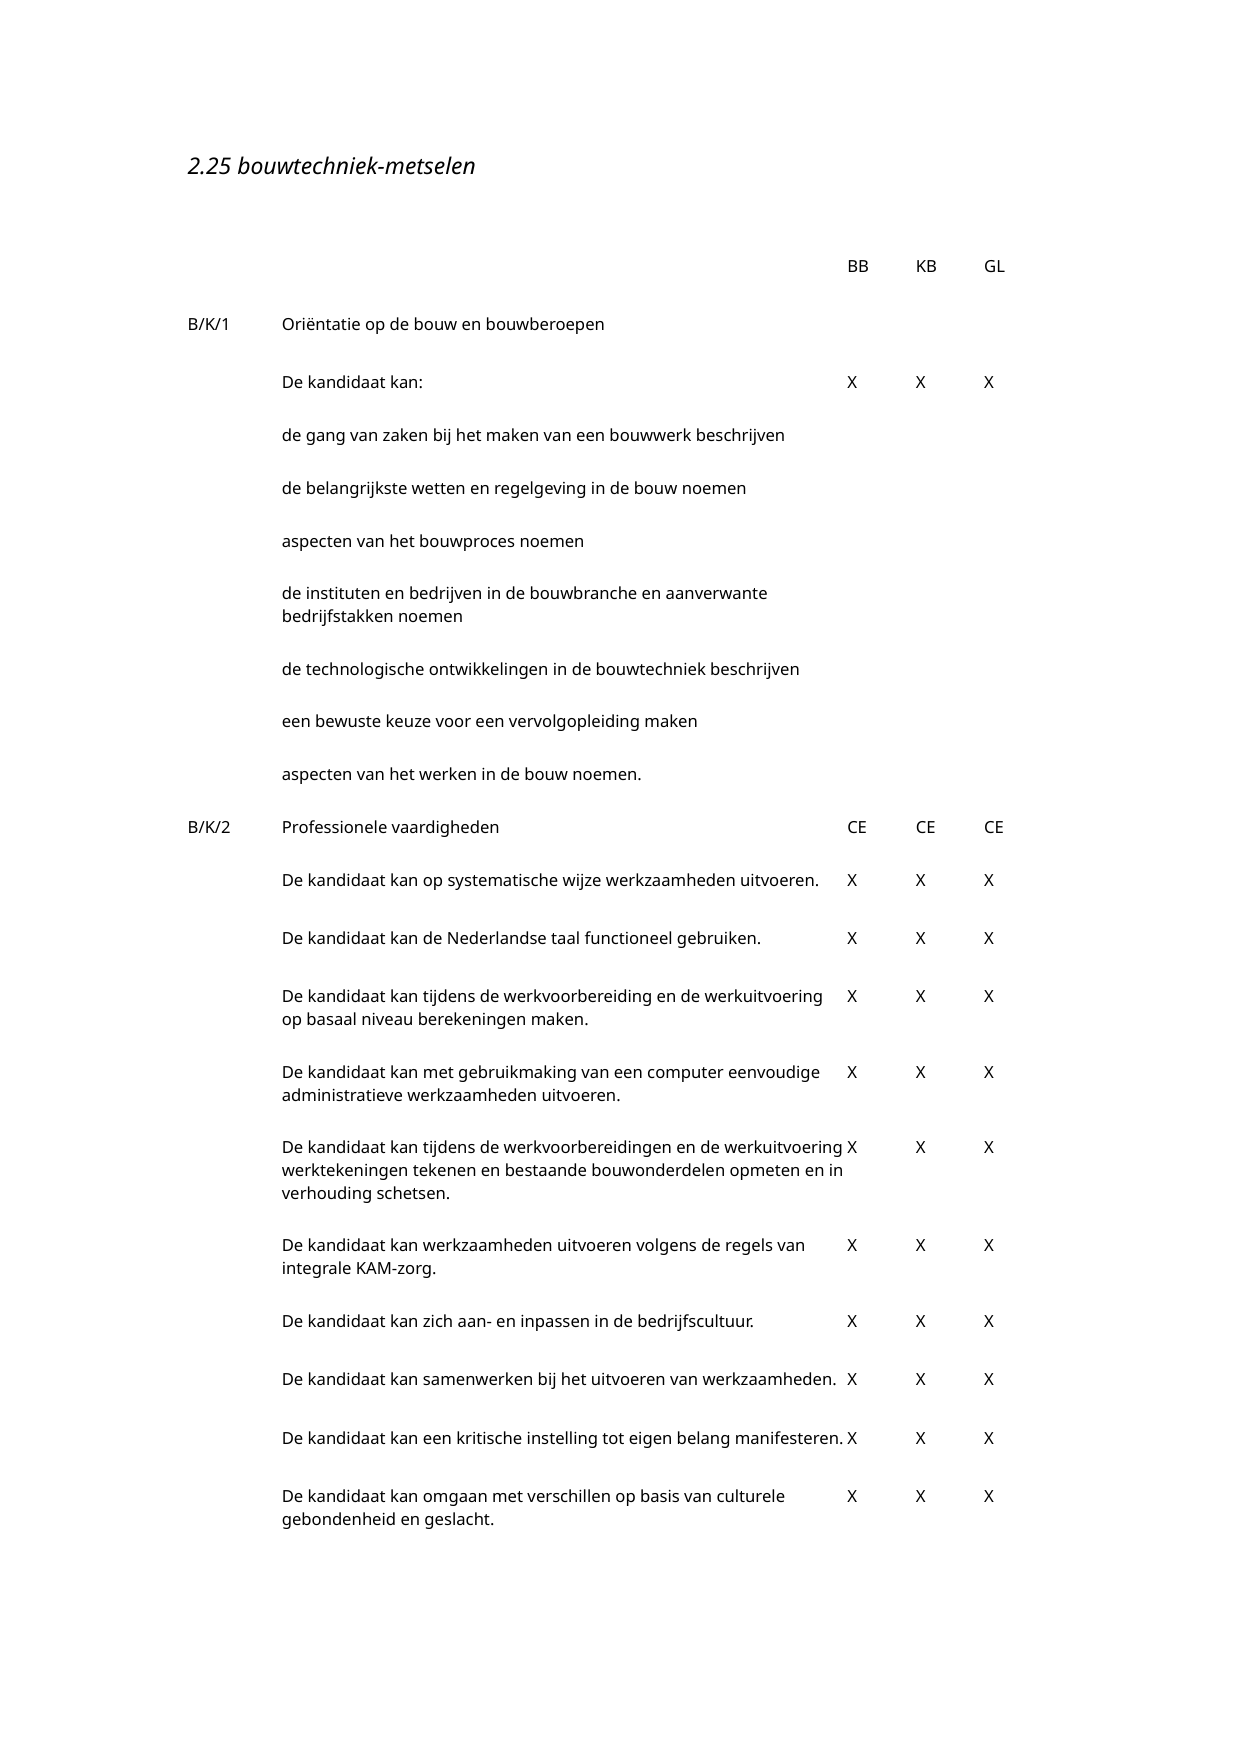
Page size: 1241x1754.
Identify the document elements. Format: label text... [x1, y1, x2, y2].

table_cell [188, 1234, 282, 1309]
table_cell X [916, 1485, 984, 1560]
table_cell [984, 313, 1053, 371]
table_cell [188, 1485, 282, 1560]
table_cell CE [847, 815, 916, 868]
table_cell X [916, 1368, 984, 1426]
table_cell X [916, 1309, 984, 1368]
table_cell X [847, 1060, 916, 1136]
table_cell X [984, 1060, 1053, 1136]
table_cell De kandidaat kan op systematische wijze werkzaamheden uitvoeren. [282, 868, 847, 927]
table_cell X [984, 1485, 1053, 1560]
table_cell [188, 1060, 282, 1136]
table_cell De kandidaat kan met gebruikmaking van een computer eenvoudige administratieve werkzaamheden uitvoeren. [282, 1060, 847, 1136]
table_cell X [916, 1234, 984, 1309]
table_cell X [984, 985, 1053, 1060]
table_cell De kandidaat kan zich aan- en inpassen in de bedrijfscultuur. [282, 1309, 847, 1368]
table_cell X [847, 1309, 916, 1368]
table_header BB [847, 254, 916, 313]
table_cell De kandidaat kan samenwerken bij het uitvoeren van werkzaamheden. [282, 1368, 847, 1426]
table_header GL [984, 254, 1053, 313]
table_cell X [847, 1234, 916, 1309]
table_cell X [916, 927, 984, 985]
table_cell Professionele vaardigheden [282, 815, 847, 868]
table_cell De kandidaat kan omgaan met verschillen op basis van culturele gebondenheid en geslacht. [282, 1485, 847, 1560]
table_cell [188, 1426, 282, 1485]
table_cell [916, 313, 984, 371]
table_header [188, 254, 282, 313]
table_cell X [984, 371, 1053, 815]
table_cell B/K/1 [188, 313, 282, 371]
table_cell [188, 985, 282, 1060]
table_cell CE [984, 815, 1053, 868]
table_cell X [984, 1234, 1053, 1309]
table_cell [188, 927, 282, 985]
table_cell X [916, 1060, 984, 1136]
table_cell X [984, 1426, 1053, 1485]
table_cell X [984, 1368, 1053, 1426]
table_cell X [847, 1485, 916, 1560]
table_cell [188, 1368, 282, 1426]
table_cell X [847, 1368, 916, 1426]
table_cell X [916, 868, 984, 927]
table_cell De kandidaat kan de Nederlandse taal functioneel gebruiken. [282, 927, 847, 985]
table_cell De kandidaat kan tijdens de werkvoorbereiding en de werkuitvoering op basaal niveau berekeningen maken. [282, 985, 847, 1060]
table_cell X [984, 1309, 1053, 1368]
table_cell X [984, 1136, 1053, 1234]
table_cell [188, 371, 282, 815]
table_cell [847, 313, 916, 371]
table_cell De kandidaat kan een kritische instelling tot eigen belang manifesteren. [282, 1426, 847, 1485]
table_cell [188, 1309, 282, 1368]
table_cell X [847, 868, 916, 927]
table_header [282, 254, 847, 313]
table_cell De kandidaat kan: de gang van zaken bij het maken van een bouwwerk beschrijven de belangrijkste wetten en regelgeving in de bouw noemen aspecten van het bouwproces noemen de instituten en bedrijven in de bouwbranche en aanverwante bedrijfstakken noemen de technologische ontwikkelingen in de bouwtechniek beschrijven een bewuste keuze voor een vervolgopleiding maken aspecten van het werken in de bouw noemen. [282, 371, 847, 815]
table_cell B/K/2 [188, 815, 282, 868]
table_cell X [916, 1426, 984, 1485]
table_cell Oriëntatie op de bouw en bouwberoepen [282, 313, 847, 371]
table_cell De kandidaat kan werkzaamheden uitvoeren volgens de regels van integrale KAM-zorg. [282, 1234, 847, 1309]
table_cell De kandidaat kan tijdens de werkvoorbereidingen en de werkuitvoering werktekeningen tekenen en bestaande bouwonderdelen opmeten en in verhouding schetsen. [282, 1136, 847, 1234]
table_cell X [984, 868, 1053, 927]
table_cell [188, 1136, 282, 1234]
subtitle 2.25 bouwtechniek-metselen [187, 150, 1053, 181]
table_header KB [916, 254, 984, 313]
table_cell X [847, 1426, 916, 1485]
table_cell X [847, 1136, 916, 1234]
table_cell X [847, 927, 916, 985]
table_cell [188, 868, 282, 927]
table_cell CE [916, 815, 984, 868]
table_cell X [916, 985, 984, 1060]
table_cell X [916, 1136, 984, 1234]
table_cell X [847, 985, 916, 1060]
table_cell X [916, 371, 984, 815]
table_cell X [984, 927, 1053, 985]
table_cell X [847, 371, 916, 815]
